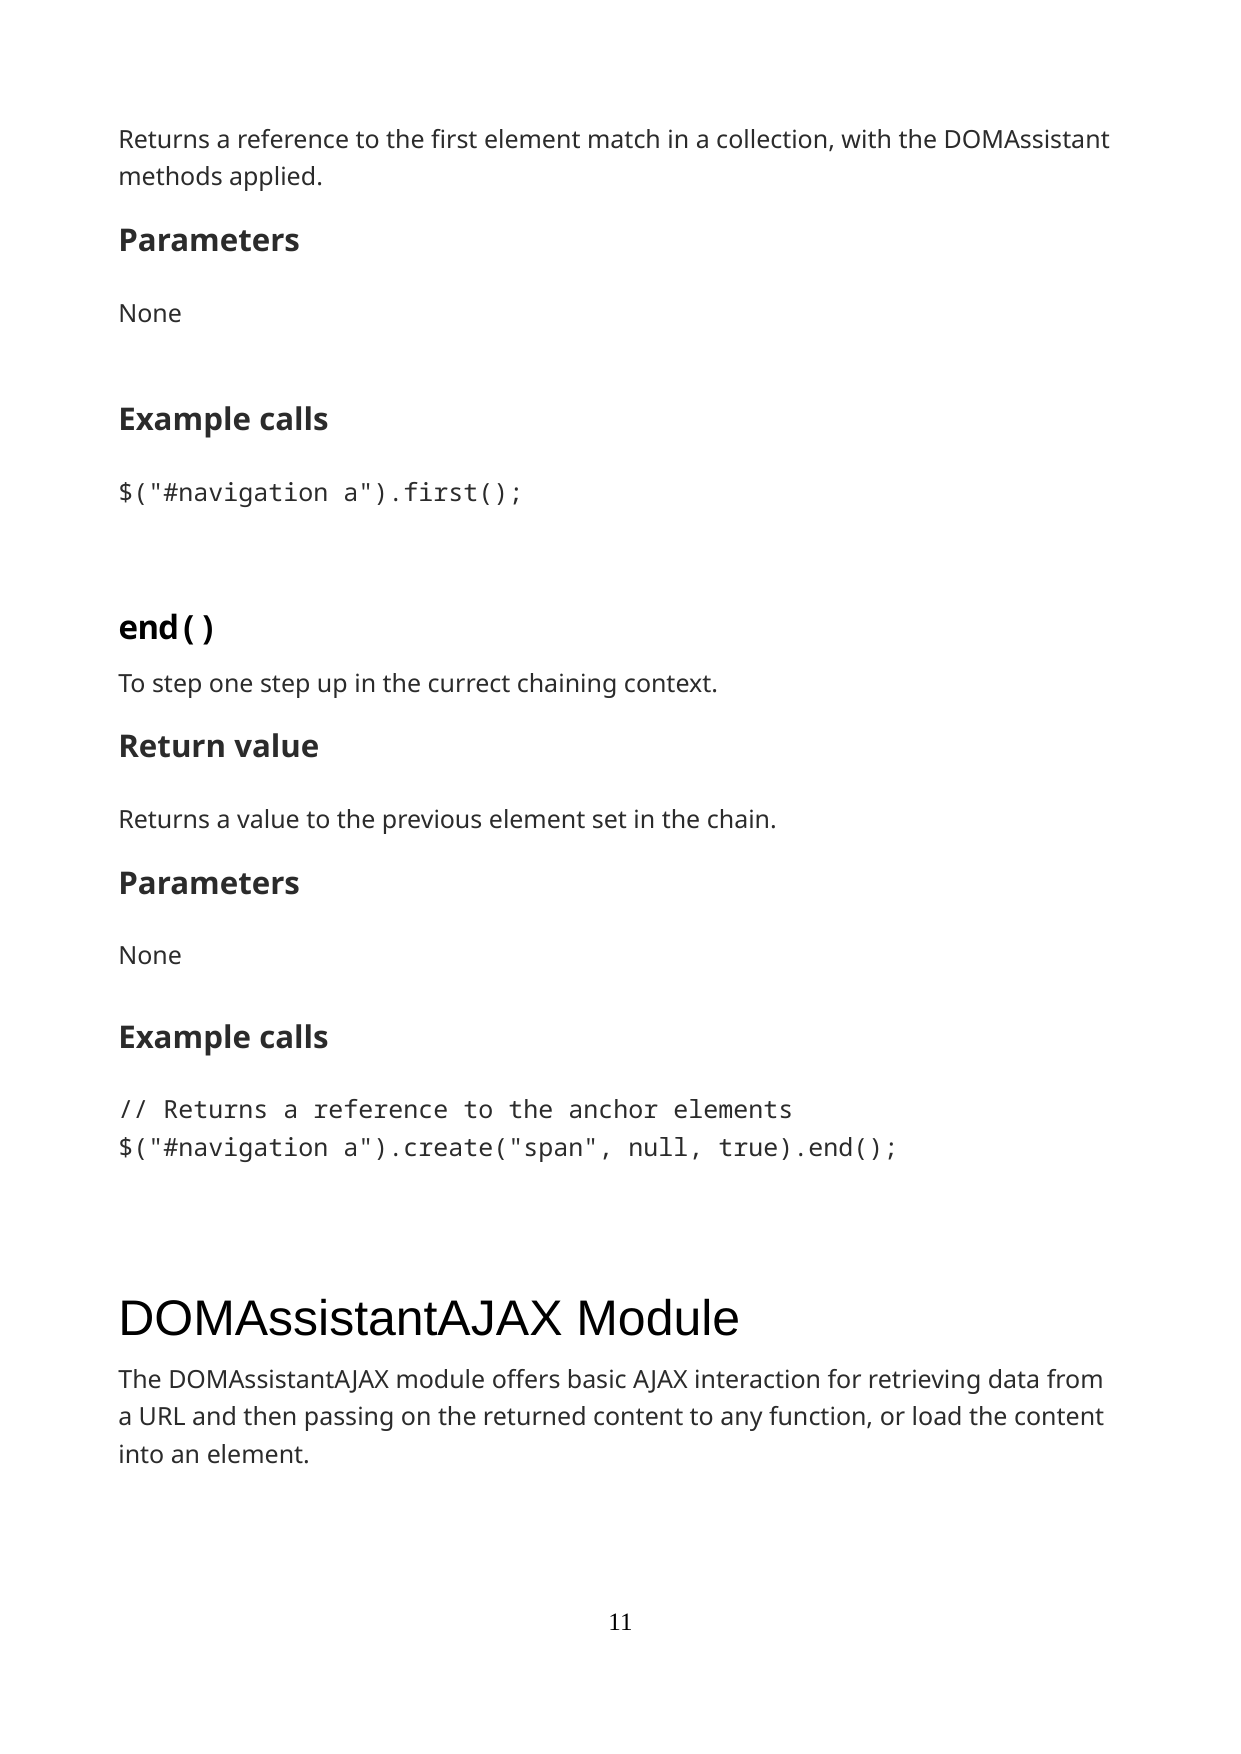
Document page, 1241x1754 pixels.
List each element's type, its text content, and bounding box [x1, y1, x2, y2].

text None [118, 292, 1122, 329]
text Return value [118, 724, 1122, 767]
text Parameters [118, 218, 1122, 261]
text Returns a reference to the first element match in a collection, with the DOMAssistant methods applied. [118, 118, 1122, 193]
subtitle DOMAssistantAJAX Module [118, 1288, 1122, 1346]
text To step one step up in the currect chaining context. [118, 662, 1122, 699]
text Example calls [118, 354, 1122, 440]
text The DOMAssistantAJAX module offers basic AJAX interaction for retrieving data from a URL and then passing on the returned content to any function, or load the content into an element. [118, 1358, 1122, 1470]
text // Returns a reference to the anchor elements $("#navigation a").create("span", null, true).end(); [118, 1088, 1122, 1163]
text None [118, 934, 1122, 972]
subtitle end() [118, 558, 1122, 649]
text Returns a value to the previous element set in the chain. [118, 798, 1122, 836]
text Example calls [118, 972, 1122, 1057]
text Parameters [118, 861, 1122, 903]
text $("#navigation a").first(); [118, 471, 1122, 508]
